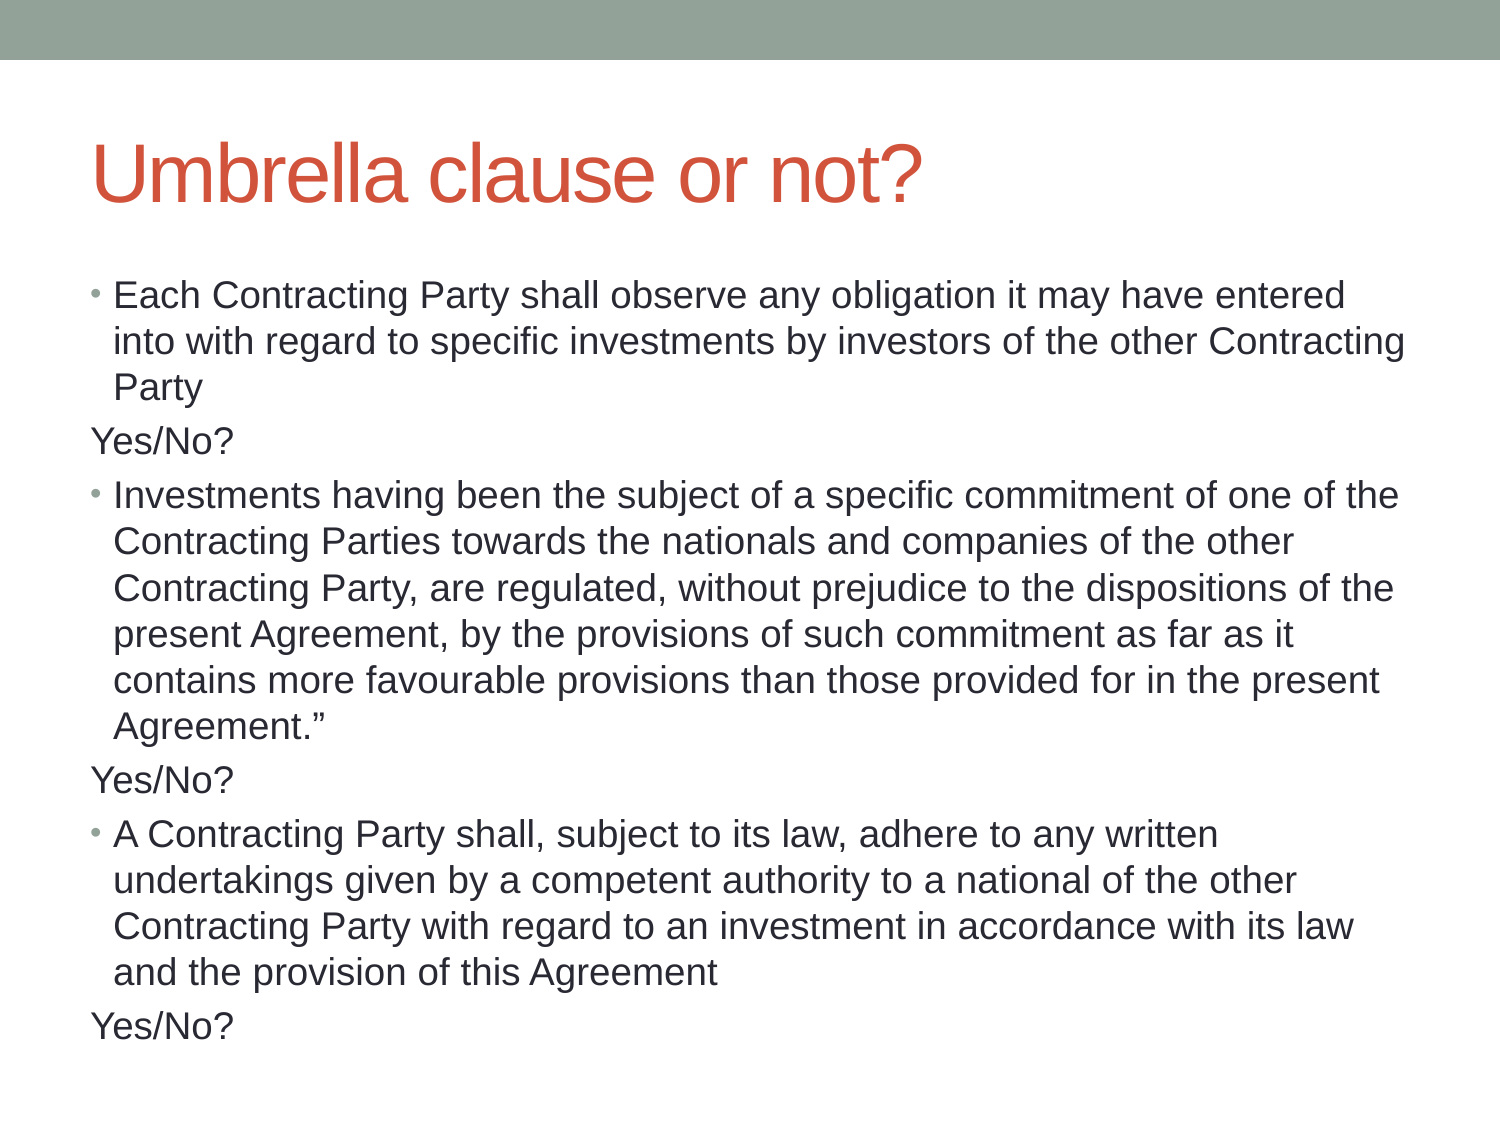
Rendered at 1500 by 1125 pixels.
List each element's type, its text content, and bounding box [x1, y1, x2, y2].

title Umbrella clause or not? [75, 87, 1425, 250]
list Each Contracting Party shall observe any obligation it may have entered into with regard to specific investments by investors of the other Contracting Party Yes/No? Investments having been the subject of a specific commitment of one of the Contracting Parties towards the nationals and companies of the other Contracting Party, are regulated, without prejudice to the dispositions of the present Agreement, by the provisions of such commitment as far as it contains more favourable provisions than those provided for in the present Agreement.” Yes/No? A Contracting Party shall, subject to its law, adhere to any written undertakings given by a competent authority to a national of the other Contracting Party with regard to an investment in accordance with its law and the provision of this Agreement Yes/No? [75, 262, 1425, 1063]
